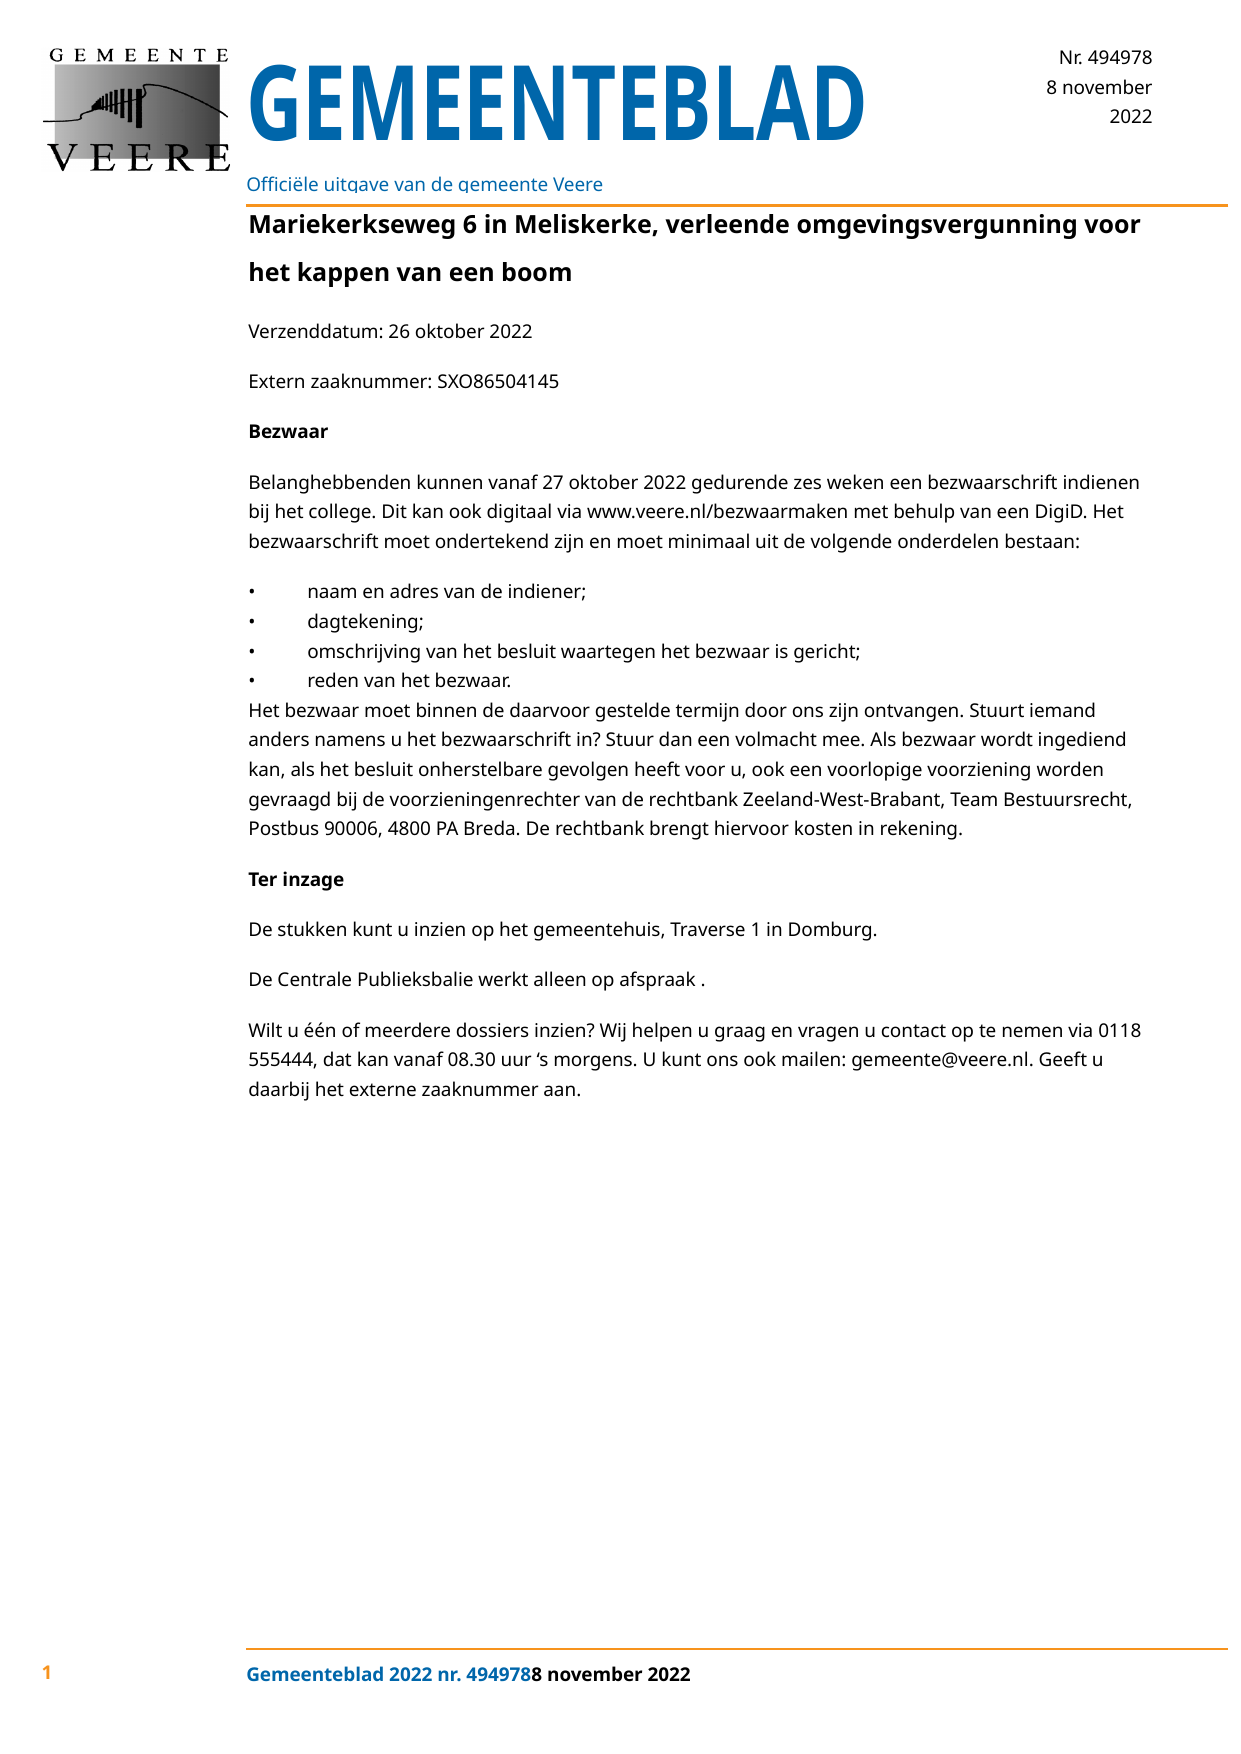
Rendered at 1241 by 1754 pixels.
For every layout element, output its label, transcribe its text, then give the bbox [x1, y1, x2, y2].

text Extern zaaknummer: SXO86504145 [248, 368, 1152, 394]
text De Centrale Publieksbalie werkt alleen op afspraak . [248, 967, 1152, 992]
text Verzenddatum: 26 oktober 2022 [248, 318, 1152, 344]
text Het bezwaar moet binnen de daarvoor gestelde termijn door ons zijn ontvangen. Stuurt iemand anders namens u het bezwaarschrift in? Stuur dan een volmacht mee. Als bezwaar wordt ingediend kan, als het besluit onherstelbare gevolgen heeft voor u, ook een voorlopige voorziening worden gevraagd bij de voorzieningenrechter van de rechtbank Zeeland-West-Brabant, Team Bestuursrecht, Postbus 90006, 4800 PA Breda. De rechtbank brengt hiervoor kosten in rekening. [248, 697, 1152, 841]
text Belanghebbenden kunnen vanaf 27 oktober 2022 gedurende zes weken een bezwaarschrift indienen bij het college. Dit kan ook digitaal via www.veere.nl/bezwaarmaken met behulp van een DigiD. Het bezwaarschrift moet ondertekend zijn en moet minimaal uit de volgende onderdelen bestaan: [248, 469, 1152, 554]
text Wilt u één of meerdere dossiers inzien? Wij helpen u graag en vragen u contact op te nemen via 0118 555444, dat kan vanaf 08.30 uur ‘s morgens. U kunt ons ook mailen: gemeente@veere.nl. Geeft u daarbij het externe zaaknummer aan. [248, 1017, 1152, 1102]
text De stukken kunt u inzien op het gemeentehuis, Traverse 1 in Domburg. [248, 916, 1152, 942]
list naam en adres van de indiener; [248, 579, 1152, 604]
list omschrijving van het besluit waartegen het bezwaar is gericht; [248, 638, 1152, 664]
picture [41, 47, 231, 172]
text Mariekerkseweg 6 in Meliskerke, verleende omgevingsvergunning voor het kappen van een boom [248, 207, 1152, 288]
text Bezwaar [248, 419, 1152, 444]
list reden van het bezwaar. [248, 667, 1152, 693]
text Ter inzage [248, 866, 1152, 892]
list dagtekening; [248, 608, 1152, 634]
